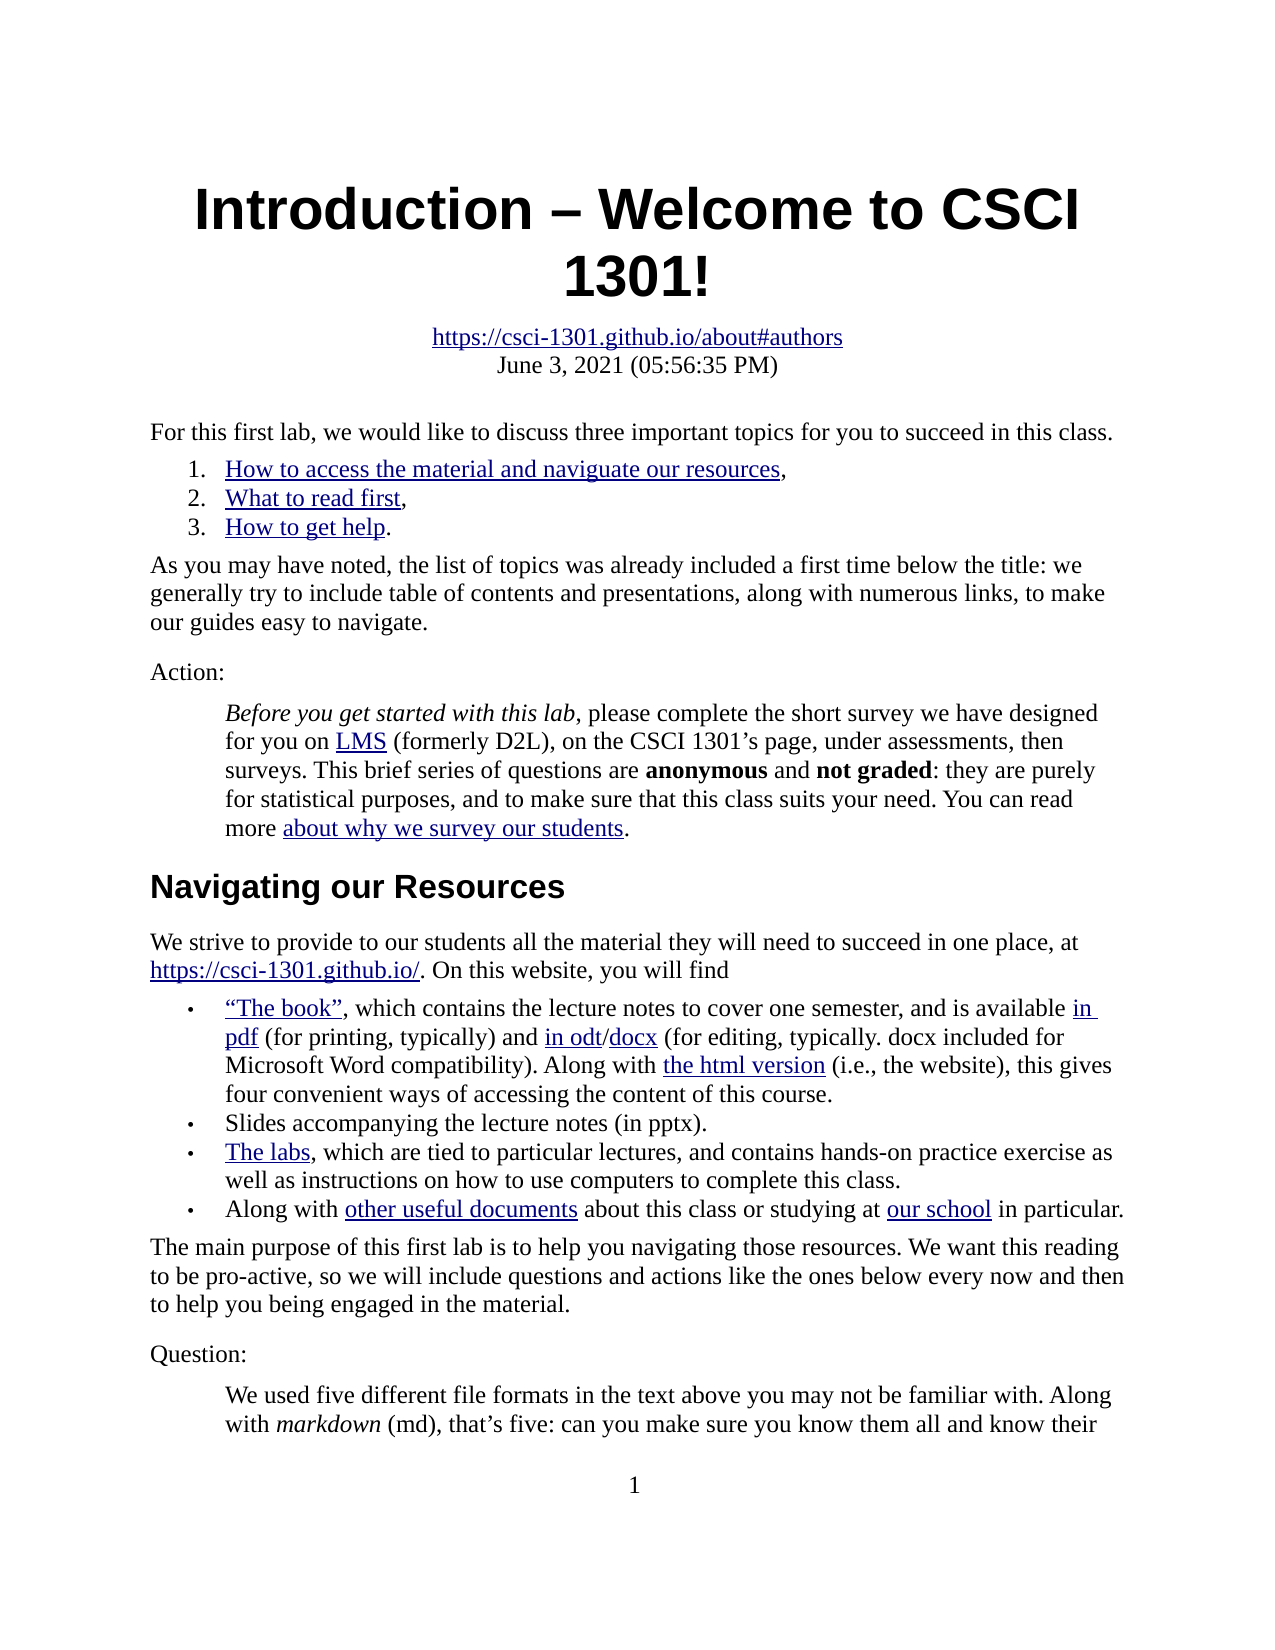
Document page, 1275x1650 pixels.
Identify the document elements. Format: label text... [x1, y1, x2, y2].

text Before you get started with this lab, please complete the short survey we have designed for you on LMS (formerly D2L), on the CSCI 1301’s page, under assessments, then surveys. This brief series of questions are anonymous and not graded: they are purely for statistical purposes, and to make sure that this class suits your need. You can read more about why we survey our students. [225, 698, 1125, 841]
list Along with other useful documents about this class or studying at our school in particular. [187, 1194, 1125, 1223]
title Introduction – Welcome to CSCI 1301! [150, 175, 1125, 309]
text The main purpose of this first lab is to help you navigating those resources. We want this reading to be pro-active, so we will include questions and actions like the ones below every now and then to help you being engaged in the material. [150, 1232, 1125, 1318]
text We used five different file formats in the text above you may not be familiar with. Along with markdown (md), that’s five: can you make sure you know them all and know their [225, 1380, 1125, 1437]
text Question: [150, 1339, 1125, 1368]
text As you may have noted, the list of topics was already included a first time below the title: we generally try to include table of contents and presentations, along with numerous links, to make our guides easy to navigate. [150, 550, 1125, 636]
list Slides accompanying the lecture notes (in pptx). [187, 1108, 1125, 1137]
text We strive to provide to our students all the material they will need to succeed in one place, at https://csci-1301.github.io/. On this website, you will find [150, 927, 1125, 984]
text For this first lab, we would like to discuss three important topics for you to succeed in this class. [150, 417, 1125, 446]
list What to read first, [187, 483, 1125, 512]
list How to access the material and naviguate our resources, [187, 454, 1125, 483]
list The labs, which are tied to particular lectures, and contains hands-on practice exercise as well as instructions on how to use computers to complete this class. [187, 1137, 1125, 1194]
text Action: [150, 657, 1125, 686]
text https://csci-1301.github.io/about#authors [150, 322, 1125, 350]
list How to get help. [187, 512, 1125, 541]
list “The book”, which contains the lecture notes to cover one semester, and is available in pdf (for printing, typically) and in odt/docx (for editing, typically. docx included for Microsoft Word compatibility). Along with the html version (i.e., the website), this gives four convenient ways of accessing the content of this course. [187, 993, 1125, 1108]
text June 3, 2021 (05:56:35 PM) [150, 350, 1125, 379]
subtitle Navigating our Resources [150, 866, 1125, 905]
